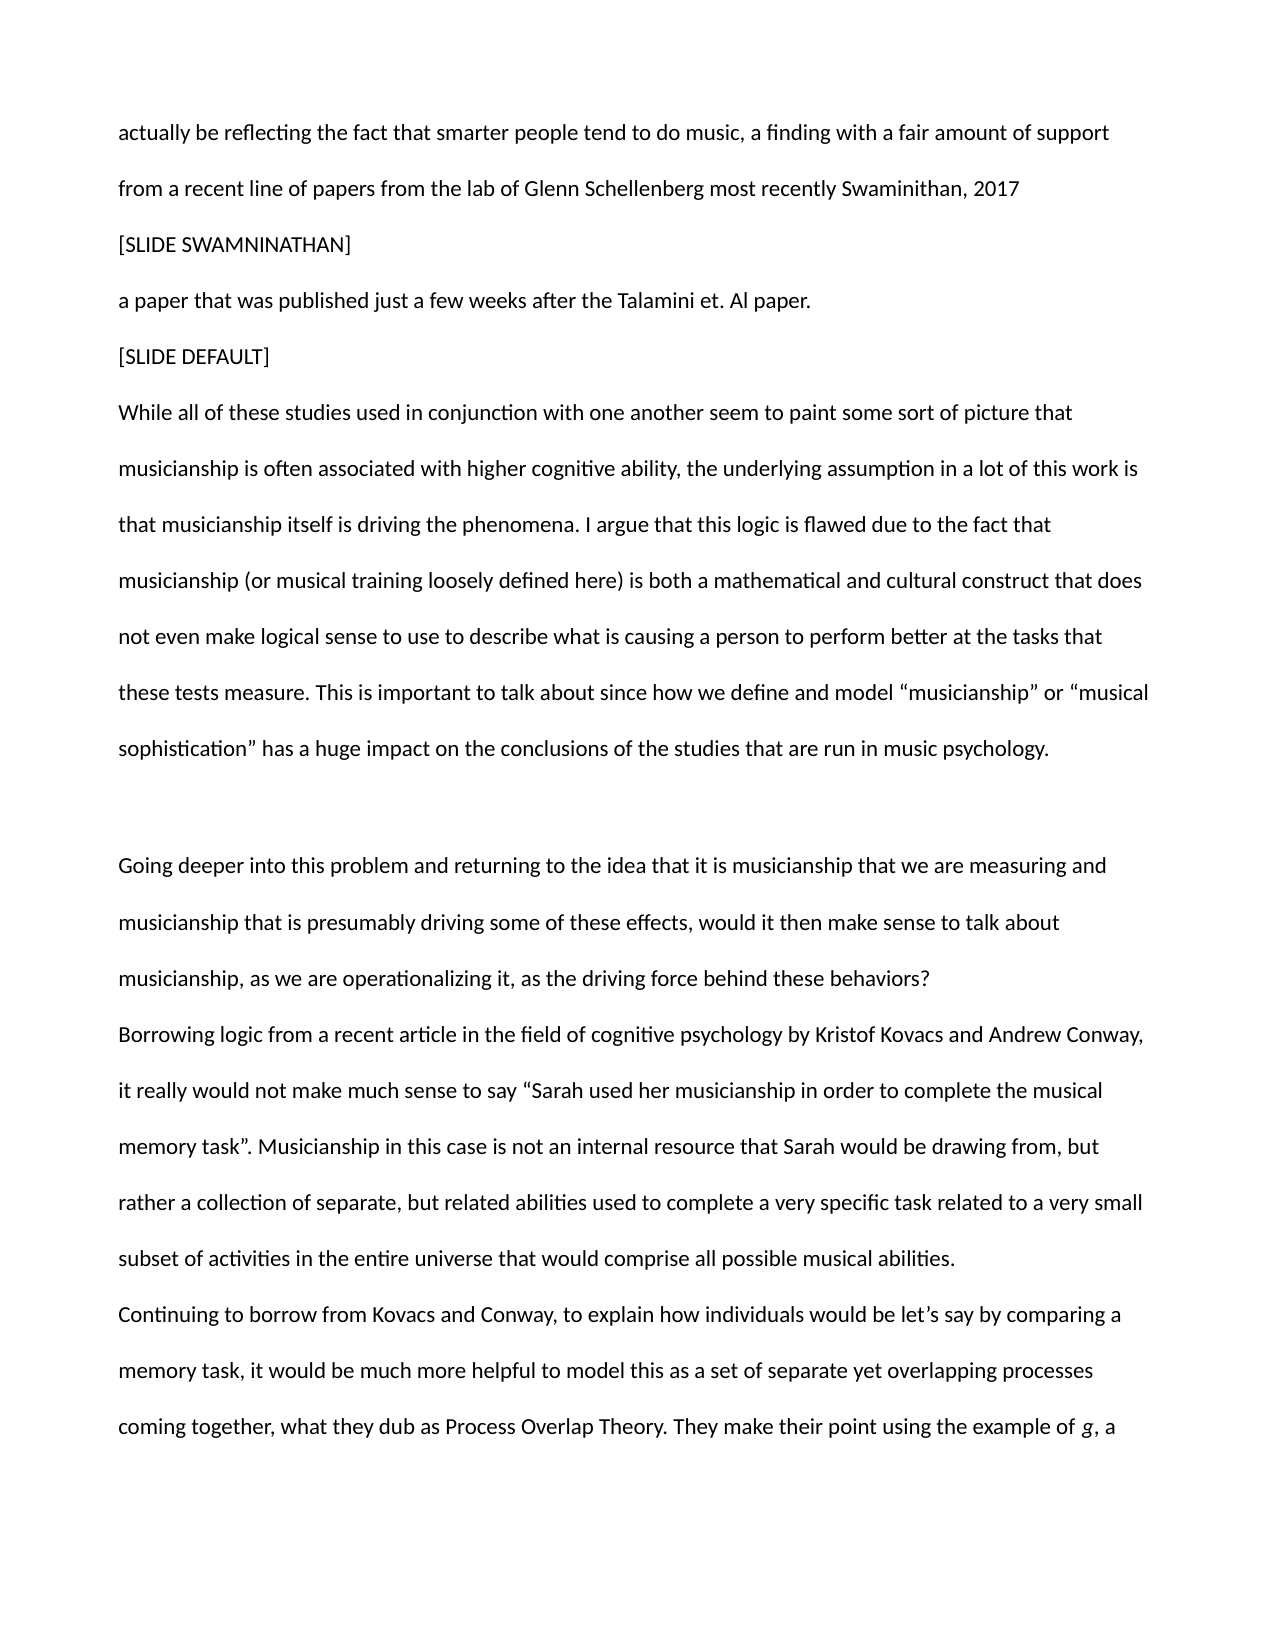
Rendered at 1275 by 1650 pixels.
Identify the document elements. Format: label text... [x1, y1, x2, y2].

text a paper that was published just a few weeks after the Talamini et. Al paper. [118, 286, 1157, 314]
text While all of these studies used in conjunction with one another seem to paint some sort of picture that musicianship is often associated with higher cognitive ability, the underlying assumption in a lot of this work is that musicianship itself is driving the phenomena. I argue that this logic is flawed due to the fact that musicianship (or musical training loosely defined here) is both a mathematical and cultural construct that does not even make logical sense to use to describe what is causing a person to perform better at the tasks that these tests measure. This is important to talk about since how we define and model “musicianship” or “musical sophistication” has a huge impact on the conclusions of the studies that are run in music psychology. [118, 398, 1157, 763]
text Going deeper into this problem and returning to the idea that it is musicianship that we are measuring and musicianship that is presumably driving some of these effects, would it then make sense to talk about musicianship, as we are operationalizing it, as the driving force behind these behaviors? [118, 852, 1157, 992]
text Borrowing logic from a recent article in the field of cognitive psychology by Kristof Kovacs and Andrew Conway, it really would not make much sense to say “Sarah used her musicianship in order to complete the musical memory task”. Musicianship in this case is not an internal resource that Sarah would be drawing from, but rather a collection of separate, but related abilities used to complete a very specific task related to a very small subset of activities in the entire universe that would comprise all possible musical abilities. [118, 1020, 1157, 1272]
text actually be reflecting the fact that smarter people tend to do music, a finding with a fair amount of support from a recent line of papers from the lab of Glenn Schellenberg most recently Swaminithan, 2017 [118, 118, 1157, 202]
text [SLIDE SWAMNINATHAN] [118, 230, 1157, 258]
text Continuing to borrow from Kovacs and Conway, to explain how individuals would be let’s say by comparing a memory task, it would be much more helpful to model this as a set of separate yet overlapping processes coming together, what they dub as Process Overlap Theory. They make their point using the example of g, a [118, 1300, 1157, 1440]
text [SLIDE DEFAULT] [118, 342, 1157, 370]
